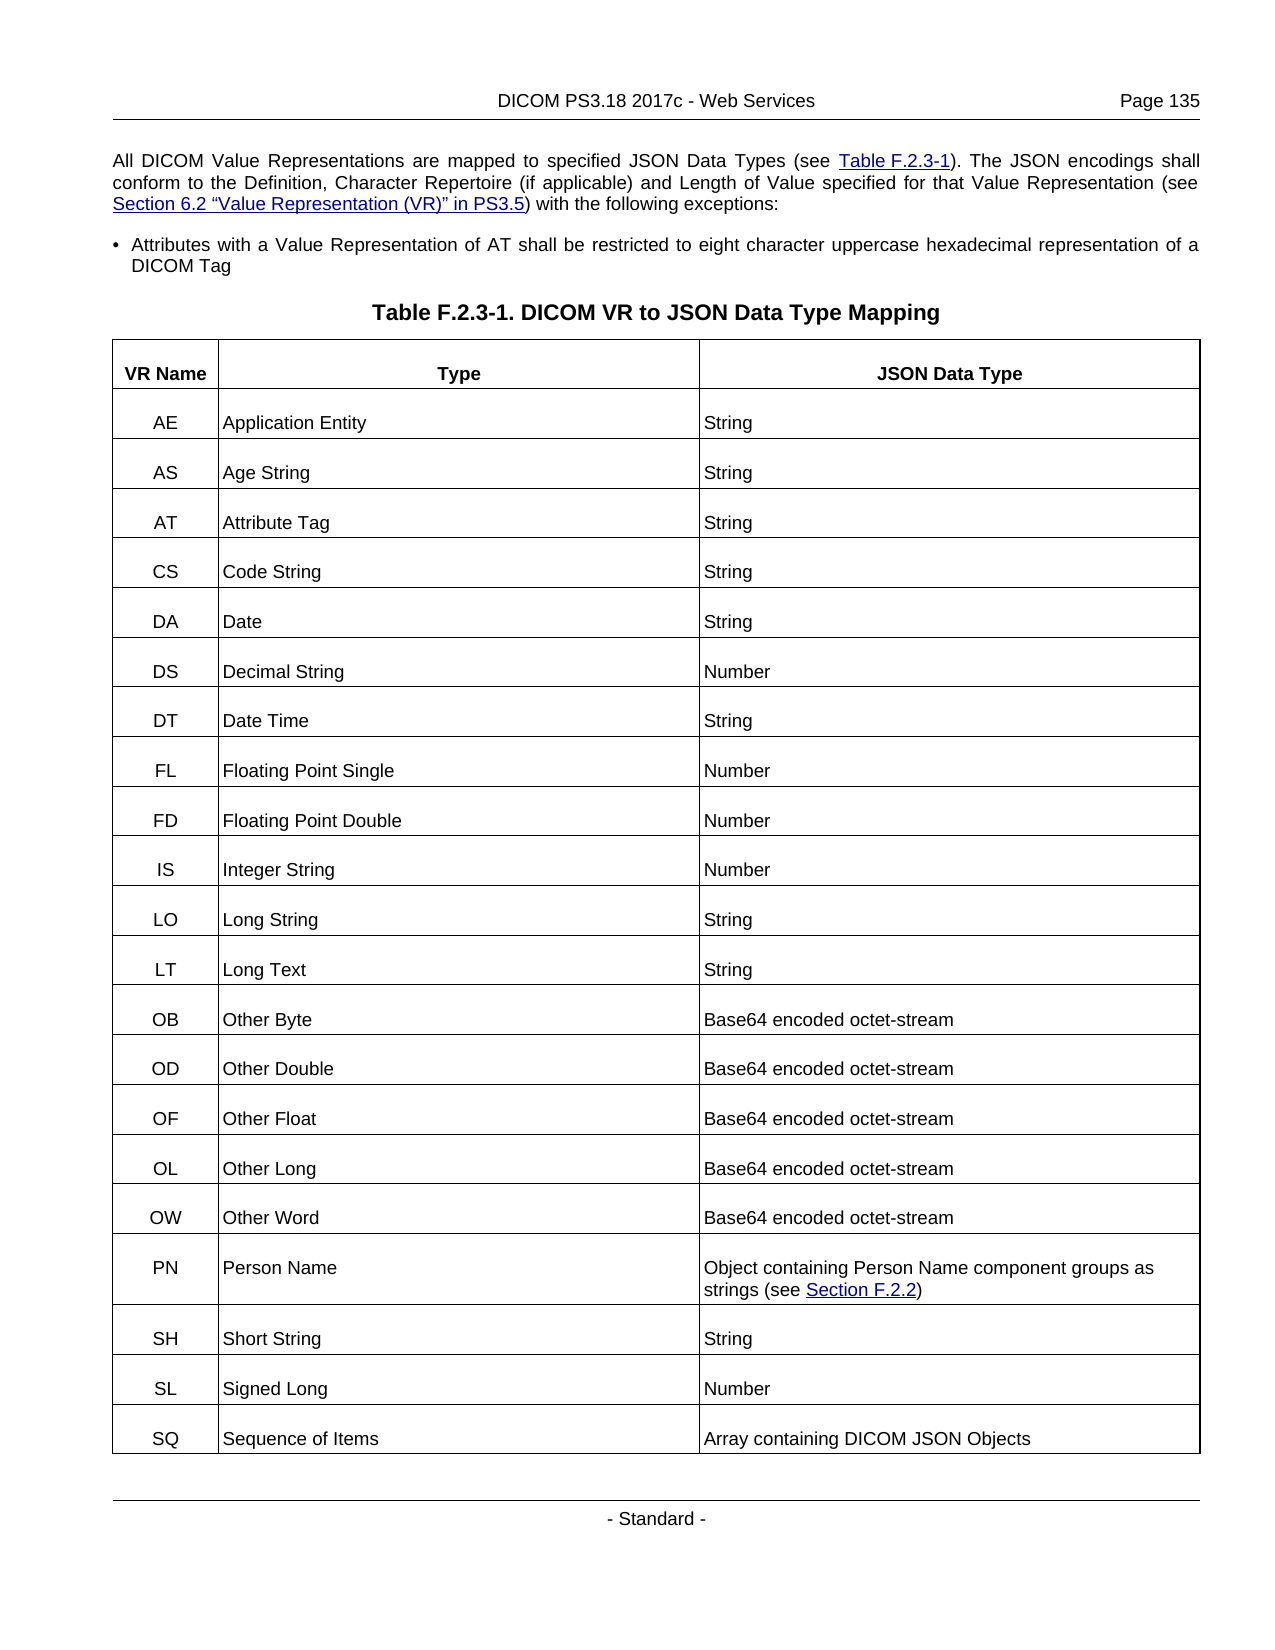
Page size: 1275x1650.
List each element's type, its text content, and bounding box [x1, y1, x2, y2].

table_cell Sequence of Items [219, 1405, 699, 1453]
table_cell Other Byte [219, 985, 699, 1034]
table_cell LT [113, 936, 218, 984]
table_cell LO [113, 886, 218, 935]
table_cell Attribute Tag [219, 489, 699, 537]
table_cell Array containing DICOM JSON Objects [700, 1405, 1199, 1453]
table_cell String [700, 886, 1199, 935]
table_cell PN [113, 1234, 218, 1304]
list Attributes with a Value Representation of AT shall be restricted to eight character uppercase hexadecimal representation of a DICOM Tag [112, 233, 1200, 277]
text Table F.2.3-1. DICOM VR to JSON Data Type Mapping [112, 299, 1200, 325]
table_cell AT [113, 489, 218, 537]
table_cell OD [113, 1035, 218, 1084]
table_header Type [219, 340, 699, 388]
table_cell DT [113, 687, 218, 736]
table_cell Number [700, 787, 1199, 835]
table_cell Number [700, 1355, 1199, 1403]
table_cell CS [113, 538, 218, 587]
text All DICOM Value Representations are mapped to specified JSON Data Types (see Table F.2.3-1). The JSON encodings shall conform to the Definition, Character Repertoire (if applicable) and Length of Value specified for that Value Representation (see Section 6.2 “Value Representation (VR)” in PS3.5) with the following exceptions: [112, 150, 1200, 215]
table_cell Person Name [219, 1234, 699, 1304]
table_cell FD [113, 787, 218, 835]
table_cell Decimal String [219, 638, 699, 686]
table_cell DS [113, 638, 218, 686]
table_header JSON Data Type [700, 340, 1199, 388]
table_cell Base64 encoded octet-stream [700, 1135, 1199, 1183]
table_cell Base64 encoded octet-stream [700, 1035, 1199, 1084]
table_cell Other Long [219, 1135, 699, 1183]
table_cell OL [113, 1135, 218, 1183]
table_cell IS [113, 836, 218, 885]
table_cell Long Text [219, 936, 699, 984]
table_cell Object containing Person Name component groups as strings (see Section F.2.2) [700, 1234, 1199, 1304]
table_cell AS [113, 439, 218, 487]
table_cell Number [700, 737, 1199, 786]
table_cell Integer String [219, 836, 699, 885]
table_cell Number [700, 638, 1199, 686]
table_cell Floating Point Double [219, 787, 699, 835]
table_cell SQ [113, 1405, 218, 1453]
table_cell OB [113, 985, 218, 1034]
table_cell Signed Long [219, 1355, 699, 1403]
table_cell Base64 encoded octet-stream [700, 985, 1199, 1034]
table_cell Short String [219, 1305, 699, 1354]
table_cell SH [113, 1305, 218, 1354]
table_cell String [700, 1305, 1199, 1354]
table_cell Number [700, 836, 1199, 885]
table_cell Base64 encoded octet-stream [700, 1184, 1199, 1233]
table_cell Code String [219, 538, 699, 587]
table_cell DA [113, 588, 218, 637]
table_cell String [700, 588, 1199, 637]
table_cell Age String [219, 439, 699, 487]
table_cell String [700, 389, 1199, 438]
table_cell Date [219, 588, 699, 637]
table_cell Other Float [219, 1085, 699, 1133]
table_cell Other Double [219, 1035, 699, 1084]
table_cell FL [113, 737, 218, 786]
table_cell Base64 encoded octet-stream [700, 1085, 1199, 1133]
table_cell OW [113, 1184, 218, 1233]
table_cell OF [113, 1085, 218, 1133]
table_cell String [700, 538, 1199, 587]
table_cell Date Time [219, 687, 699, 736]
table_cell Other Word [219, 1184, 699, 1233]
table_cell String [700, 936, 1199, 984]
table_cell String [700, 489, 1199, 537]
table_cell SL [113, 1355, 218, 1403]
table_header VR Name [113, 340, 218, 388]
table_cell Application Entity [219, 389, 699, 438]
table_cell String [700, 439, 1199, 487]
table_cell Floating Point Single [219, 737, 699, 786]
table_cell AE [113, 389, 218, 438]
table_cell Long String [219, 886, 699, 935]
table_cell String [700, 687, 1199, 736]
